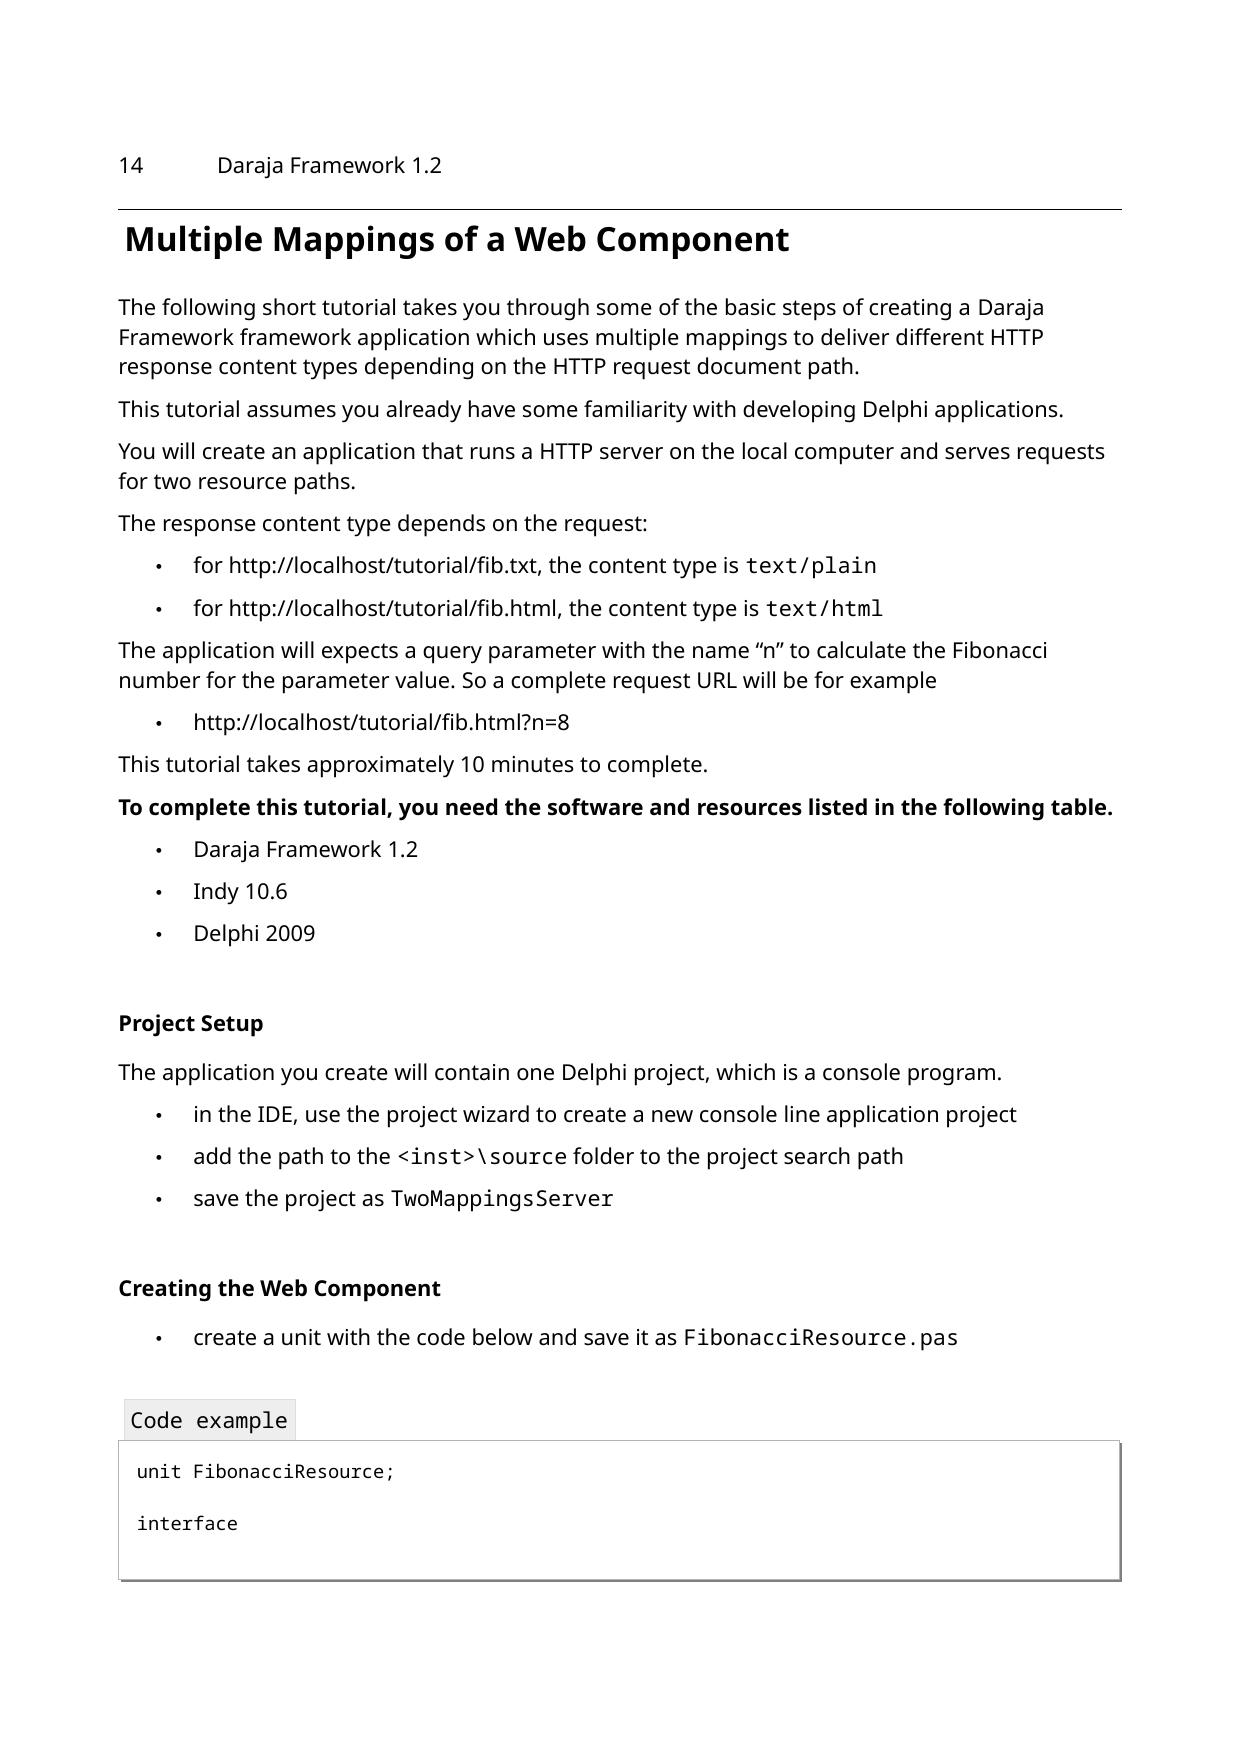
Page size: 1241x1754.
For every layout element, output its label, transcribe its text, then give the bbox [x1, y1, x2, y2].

text unit FibonacciResource; [119, 1441, 1119, 1484]
text The application will expects a query parameter with the name “n” to calculate the Fibonacci number for the parameter value. So a complete request URL will be for example [118, 635, 1122, 694]
text This tutorial assumes you already have some familiarity with developing Delphi applications. [118, 394, 1122, 423]
text Code example [125, 1400, 295, 1440]
list add the path to the <inst>\source folder to the project search path [156, 1141, 1122, 1171]
text interface [119, 1491, 1119, 1535]
list Delphi 2009 [156, 918, 1122, 948]
list save the project as TwoMappingsServer [156, 1183, 1122, 1213]
list http://localhost/tutorial/fib.html?n=8 [156, 707, 1122, 737]
list in the IDE, use the project wizard to create a new console line application project [156, 1099, 1122, 1129]
list for http://localhost/tutorial/fib.txt, the content type is text/plain [156, 550, 1122, 580]
subtitle Project Setup [118, 1008, 1122, 1038]
text The response content type depends on the request: [118, 508, 1122, 538]
text The application you create will contain one Delphi project, which is a console program. [118, 1057, 1122, 1086]
list create a unit with the code below and save it as FibonacciResource.pas [156, 1322, 1122, 1351]
text The following short tutorial takes you through some of the basic steps of creating a Daraja Framework framework application which uses multiple mappings to deliver different HTTP response content types depending on the HTTP request document path. [118, 292, 1122, 381]
list Daraja Framework 1.2 [156, 834, 1122, 864]
subtitle Multiple Mappings of a Web Component [118, 210, 1122, 268]
text This tutorial takes approximately 10 minutes to complete. [118, 749, 1122, 779]
list for http://localhost/tutorial/fib.html, the content type is text/html [156, 593, 1122, 622]
text You will create an application that runs a HTTP server on the local computer and serves requests for two resource paths. [118, 436, 1122, 496]
subtitle Creating the Web Component [118, 1273, 1122, 1303]
list Indy 10.6 [156, 876, 1122, 906]
text To complete this tutorial, you need the software and resources listed in the following table. [118, 792, 1122, 821]
